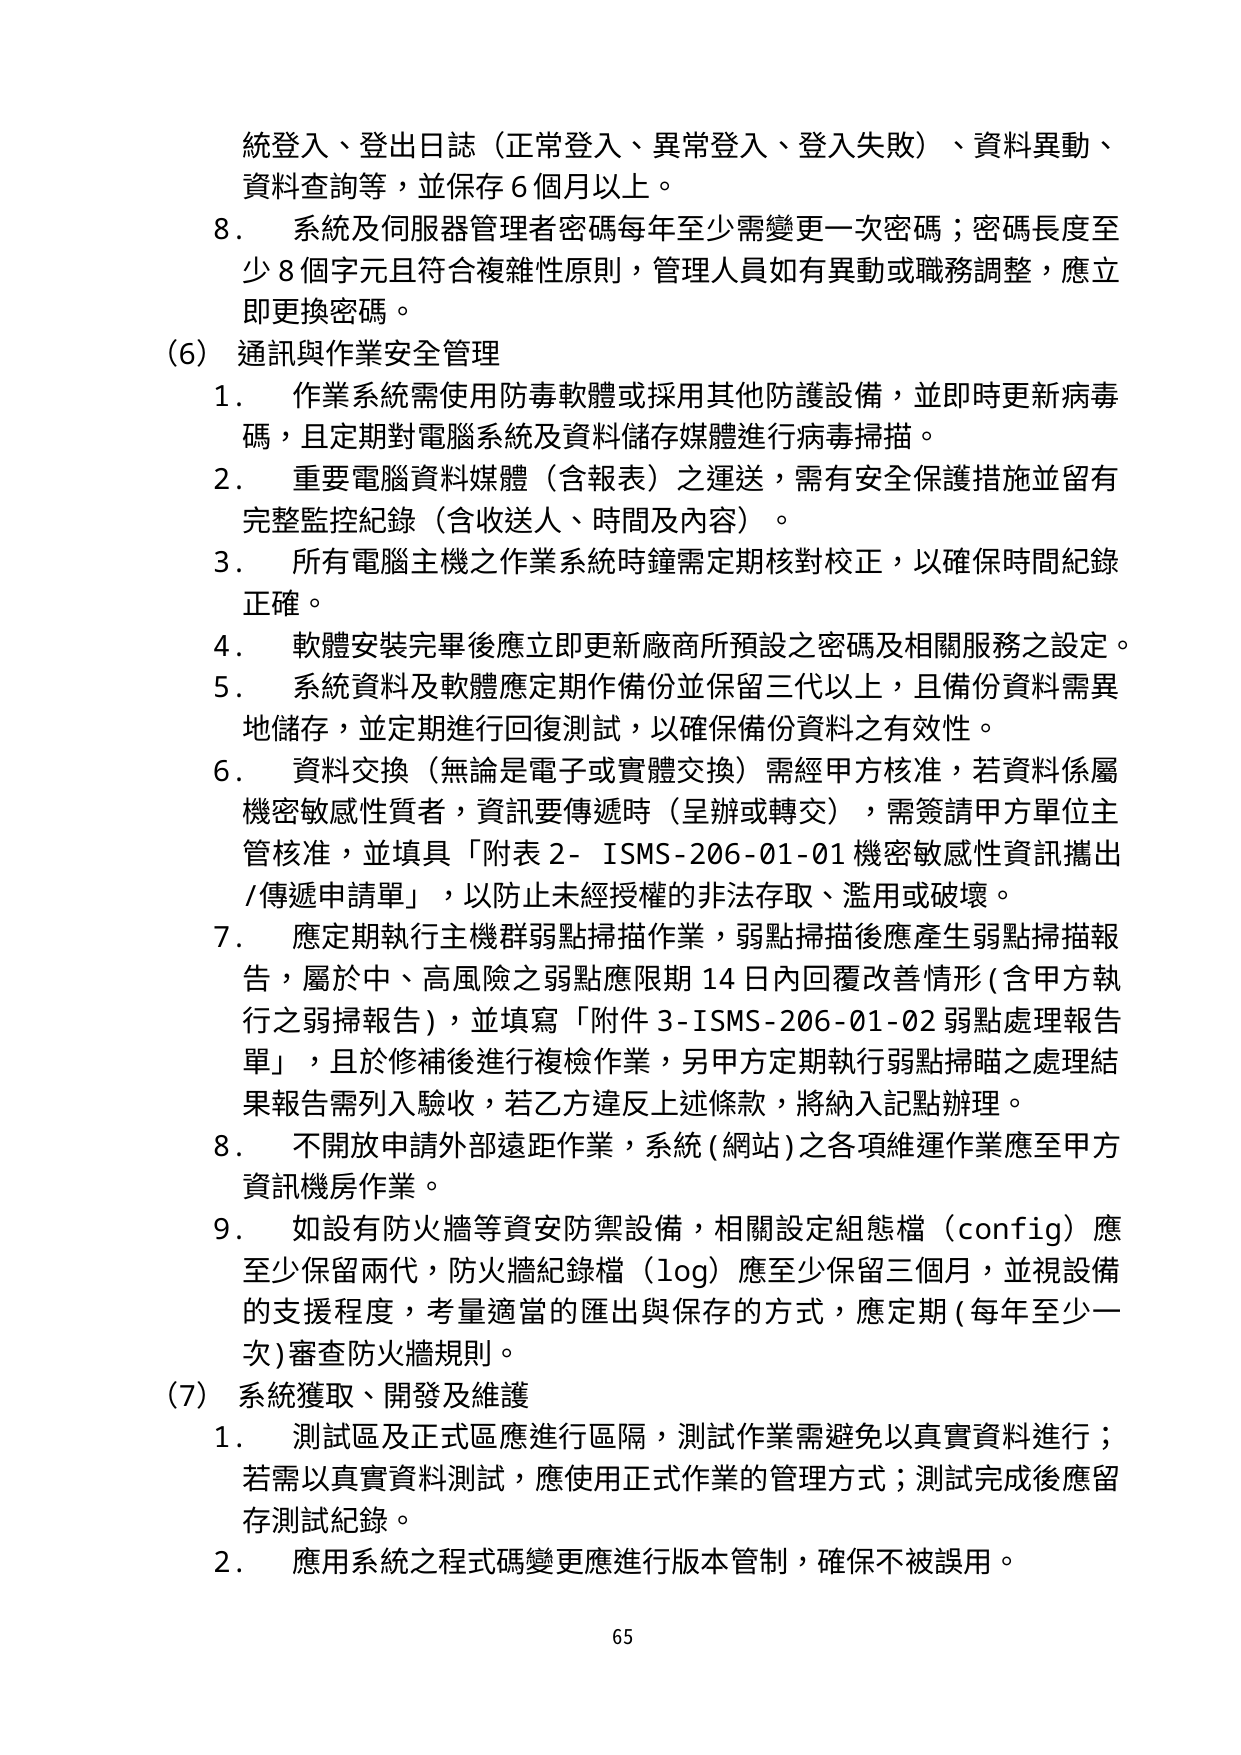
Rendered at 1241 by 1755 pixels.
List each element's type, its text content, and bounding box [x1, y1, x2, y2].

list 如設有防火牆等資安防禦設備，相關設定組態檔（config）應至少保留兩代，防火牆紀錄檔（log）應至少保留三個月，並視設備的支援程度，考量適當的匯出與保存的方式，應定期(每年至少一次)審查防火牆規則。 [213, 1206, 1122, 1373]
list 應用系統之程式碼變更應進行版本管制，確保不被誤用。 [213, 1539, 1122, 1581]
list 通訊與作業安全管理 [149, 331, 1122, 373]
list 重要電腦資料媒體（含報表）之運送，需有安全保護措施並留有完整監控紀錄（含收送人、時間及內容）。 [213, 456, 1122, 539]
list 統登入、登出日誌（正常登入、異常登入、登入失敗）、資料異動、資料查詢等，並保存6個月以上。 [213, 123, 1122, 206]
list 系統獲取、開發及維護 [149, 1373, 1122, 1414]
list 作業系統需使用防毒軟體或採用其他防護設備，並即時更新病毒碼，且定期對電腦系統及資料儲存媒體進行病毒掃描。 [213, 373, 1122, 456]
list 應定期執行主機群弱點掃描作業，弱點掃描後應產生弱點掃描報告，屬於中、高風險之弱點應限期14日內回覆改善情形(含甲方執行之弱掃報告)，並填寫「附件3-ISMS-206-01-02弱點處理報告單」，且於修補後進行複檢作業，另甲方定期執行弱點掃瞄之處理結果報告需列入驗收，若乙方違反上述條款，將納入記點辦理。 [213, 914, 1122, 1123]
list 系統及伺服器管理者密碼每年至少需變更一次密碼；密碼長度至少8個字元且符合複雜性原則，管理人員如有異動或職務調整，應立即更換密碼。 [213, 206, 1122, 331]
list 資料交換（無論是電子或實體交換）需經甲方核准，若資料係屬機密敏感性質者，資訊要傳遞時（呈辦或轉交），需簽請甲方單位主管核准，並填具「附表2- ISMS-206-01-01機密敏感性資訊攜出/傳遞申請單」，以防止未經授權的非法存取、濫用或破壞。 [213, 748, 1122, 914]
list 系統資料及軟體應定期作備份並保留三代以上，且備份資料需異地儲存，並定期進行回復測試，以確保備份資料之有效性。 [213, 664, 1122, 748]
list 軟體安裝完畢後應立即更新廠商所預設之密碼及相關服務之設定。 [213, 623, 1122, 664]
list 測試區及正式區應進行區隔，測試作業需避免以真實資料進行；若需以真實資料測試，應使用正式作業的管理方式；測試完成後應留存測試紀錄。 [213, 1414, 1122, 1539]
list 所有電腦主機之作業系統時鐘需定期核對校正，以確保時間紀錄正確。 [213, 539, 1122, 623]
list 不開放申請外部遠距作業，系統(網站)之各項維運作業應至甲方資訊機房作業。 [213, 1123, 1122, 1206]
